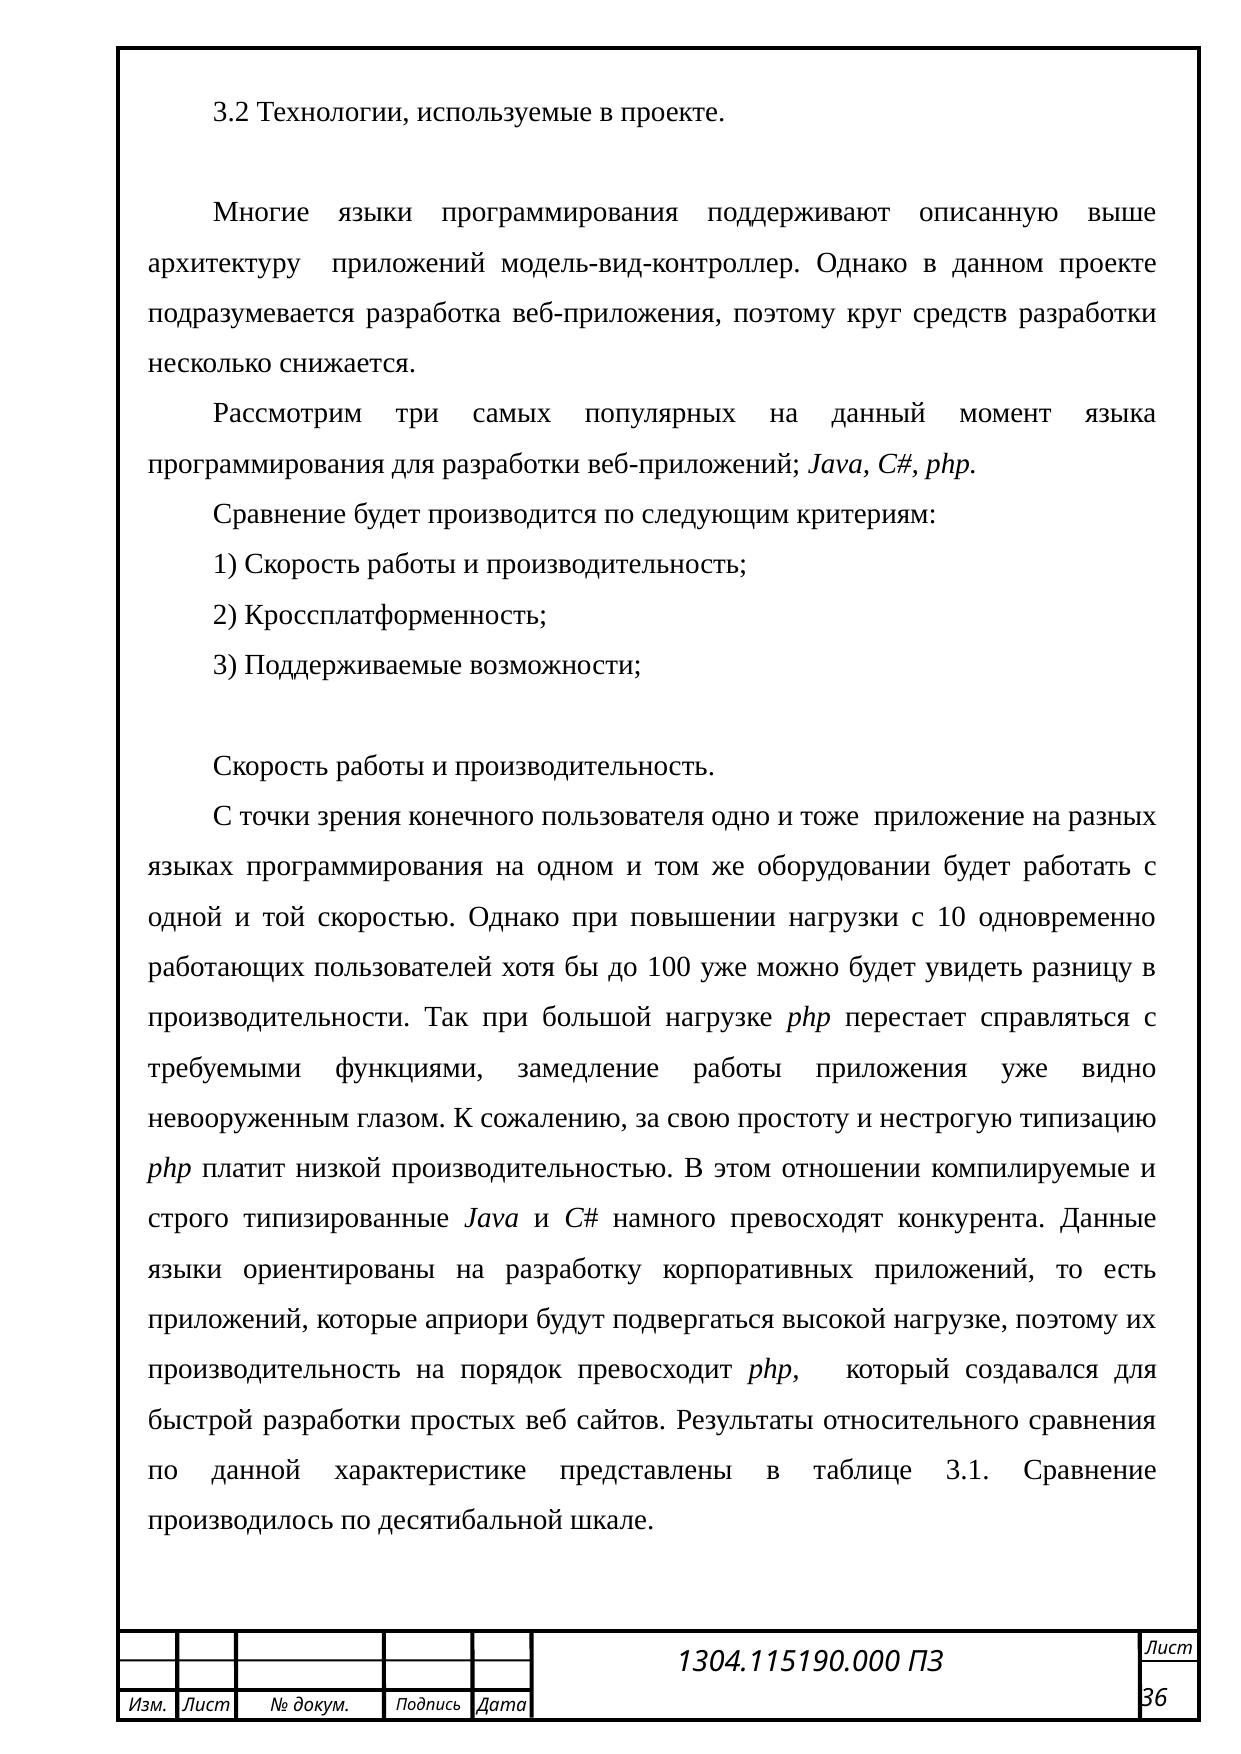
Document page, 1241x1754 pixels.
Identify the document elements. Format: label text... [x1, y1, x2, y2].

text 3) Поддерживаемые возможности; [148, 647, 1157, 681]
text Рассмотрим три самых популярных на данный момент языка программирования для разработки веб-приложений; Java, C#, php. [148, 396, 1157, 479]
text 3.2 Технологии, используемые в проекте. [148, 94, 1157, 127]
text Скорость работы и производительность. [148, 748, 1157, 781]
text 1) Скорость работы и производительность; [148, 547, 1157, 580]
text Сравнение будет производится по следующим критериям: [148, 496, 1157, 530]
text Многие языки программирования поддерживают описанную выше архитектуру приложений модель-вид-контроллер. Однако в данном проекте подразумевается разработка веб-приложения, поэтому круг средств разработки несколько снижается. [148, 194, 1157, 379]
text 2) Кроссплатформенность; [148, 597, 1157, 630]
text С точки зрения конечного пользователя одно и тоже приложение на разных языках программирования на одном и том же оборудовании будет работать с одной и той скоростью. Однако при повышении нагрузки с 10 одновременно работающих пользователей хотя бы до 100 уже можно будет увидеть разницу в производительности. Так при большой нагрузке php перестает справляться с требуемыми функциями, замедление работы приложения уже видно невооруженным глазом. К сожалению, за свою простоту и нестрогую типизацию php платит низкой производительностью. В этом отношении компилируемые и строго типизированные Java и C# намного превосходят конкурента. Данные языки ориентированы на разработку корпоративных приложений, то есть приложений, которые априори будут подвергаться высокой нагрузке, поэтому их производительность на порядок превосходит php, который создавался для быстрой разработки простых веб сайтов. Результаты относительного сравнения по данной характеристике представлены в таблице 3.1. Сравнение производилось по десятибальной шкале. [148, 798, 1157, 1536]
